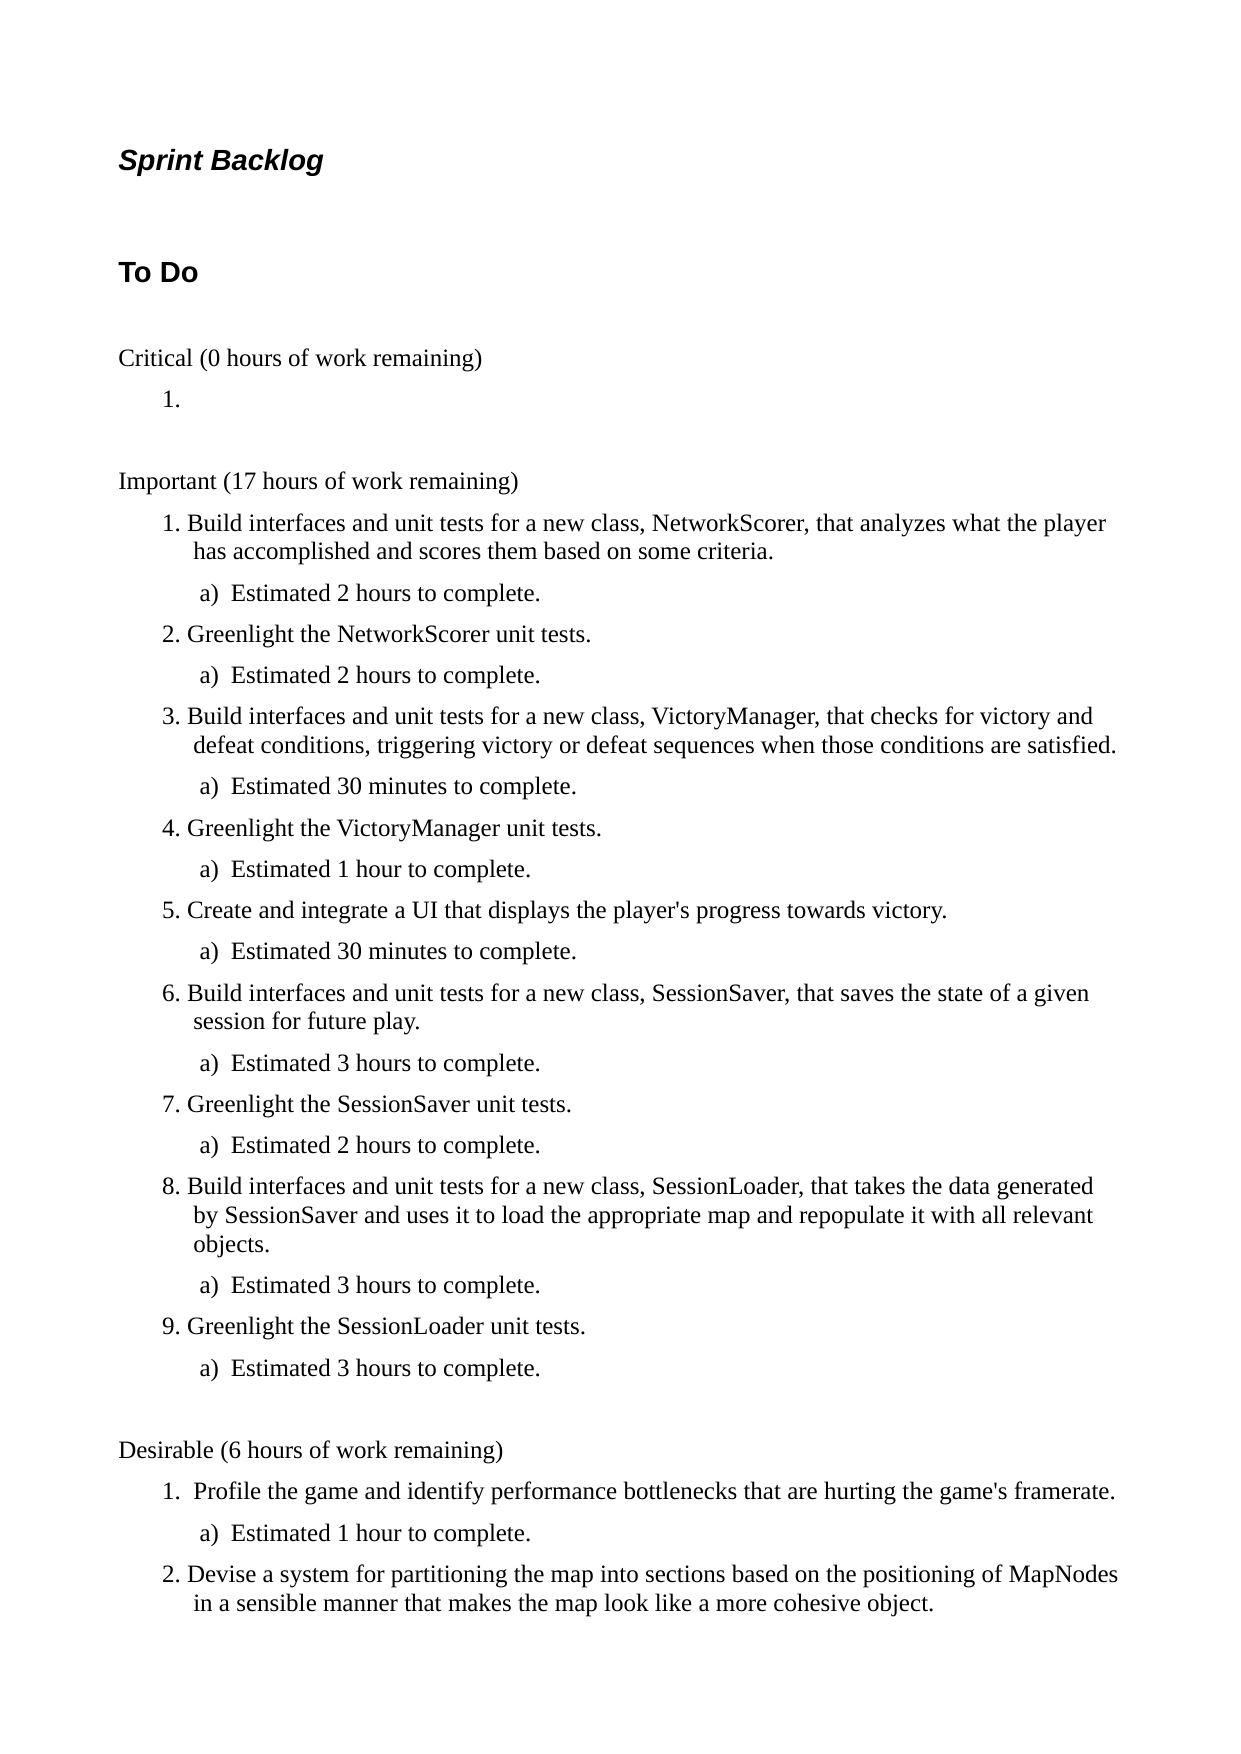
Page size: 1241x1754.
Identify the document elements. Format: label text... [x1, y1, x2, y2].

list Estimated 1 hour to complete. [193, 854, 1122, 883]
list Estimated 2 hours to complete. [193, 660, 1122, 689]
list Create and integrate a UI that displays the player's progress towards victory. [156, 895, 1122, 924]
list Estimated 3 hours to complete. [193, 1353, 1122, 1381]
text Important (17 hours of work remaining) [118, 466, 1122, 495]
list Greenlight the SessionSaver unit tests. [156, 1089, 1122, 1118]
list Build interfaces and unit tests for a new class, VictoryManager, that checks for victory and defeat conditions, triggering victory or defeat sequences when those conditions are satisfied. [156, 701, 1122, 759]
subtitle To Do [118, 255, 1122, 289]
list Estimated 30 minutes to complete. [193, 936, 1122, 965]
text Critical (0 hours of work remaining) [118, 343, 1122, 371]
list Greenlight the SessionLoader unit tests. [156, 1311, 1122, 1340]
list Greenlight the VictoryManager unit tests. [156, 813, 1122, 841]
list Profile the game and identify performance bottlenecks that are hurting the game's framerate. [156, 1476, 1122, 1505]
list Build interfaces and unit tests for a new class, SessionSaver, that saves the state of a given session for future play. [156, 978, 1122, 1035]
subtitle Sprint Backlog [118, 143, 1122, 177]
list Estimated 3 hours to complete. [193, 1270, 1122, 1299]
list Build interfaces and unit tests for a new class, SessionLoader, that takes the data generated by SessionSaver and uses it to load the appropriate map and repopulate it with all relevant objects. [156, 1171, 1122, 1258]
list Estimated 2 hours to complete. [193, 578, 1122, 606]
list Estimated 1 hour to complete. [193, 1518, 1122, 1546]
text Desirable (6 hours of work remaining) [118, 1435, 1122, 1464]
list Greenlight the NetworkScorer unit tests. [156, 619, 1122, 648]
list Build interfaces and unit tests for a new class, NetworkScorer, that analyzes what the player has accomplished and scores them based on some criteria. [156, 508, 1122, 565]
list Devise a system for partitioning the map into sections based on the positioning of MapNodes in a sensible manner that makes the map look like a more cohesive object. [156, 1559, 1122, 1616]
list Estimated 30 minutes to complete. [193, 771, 1122, 800]
list Estimated 3 hours to complete. [193, 1048, 1122, 1076]
list Estimated 2 hours to complete. [193, 1130, 1122, 1159]
